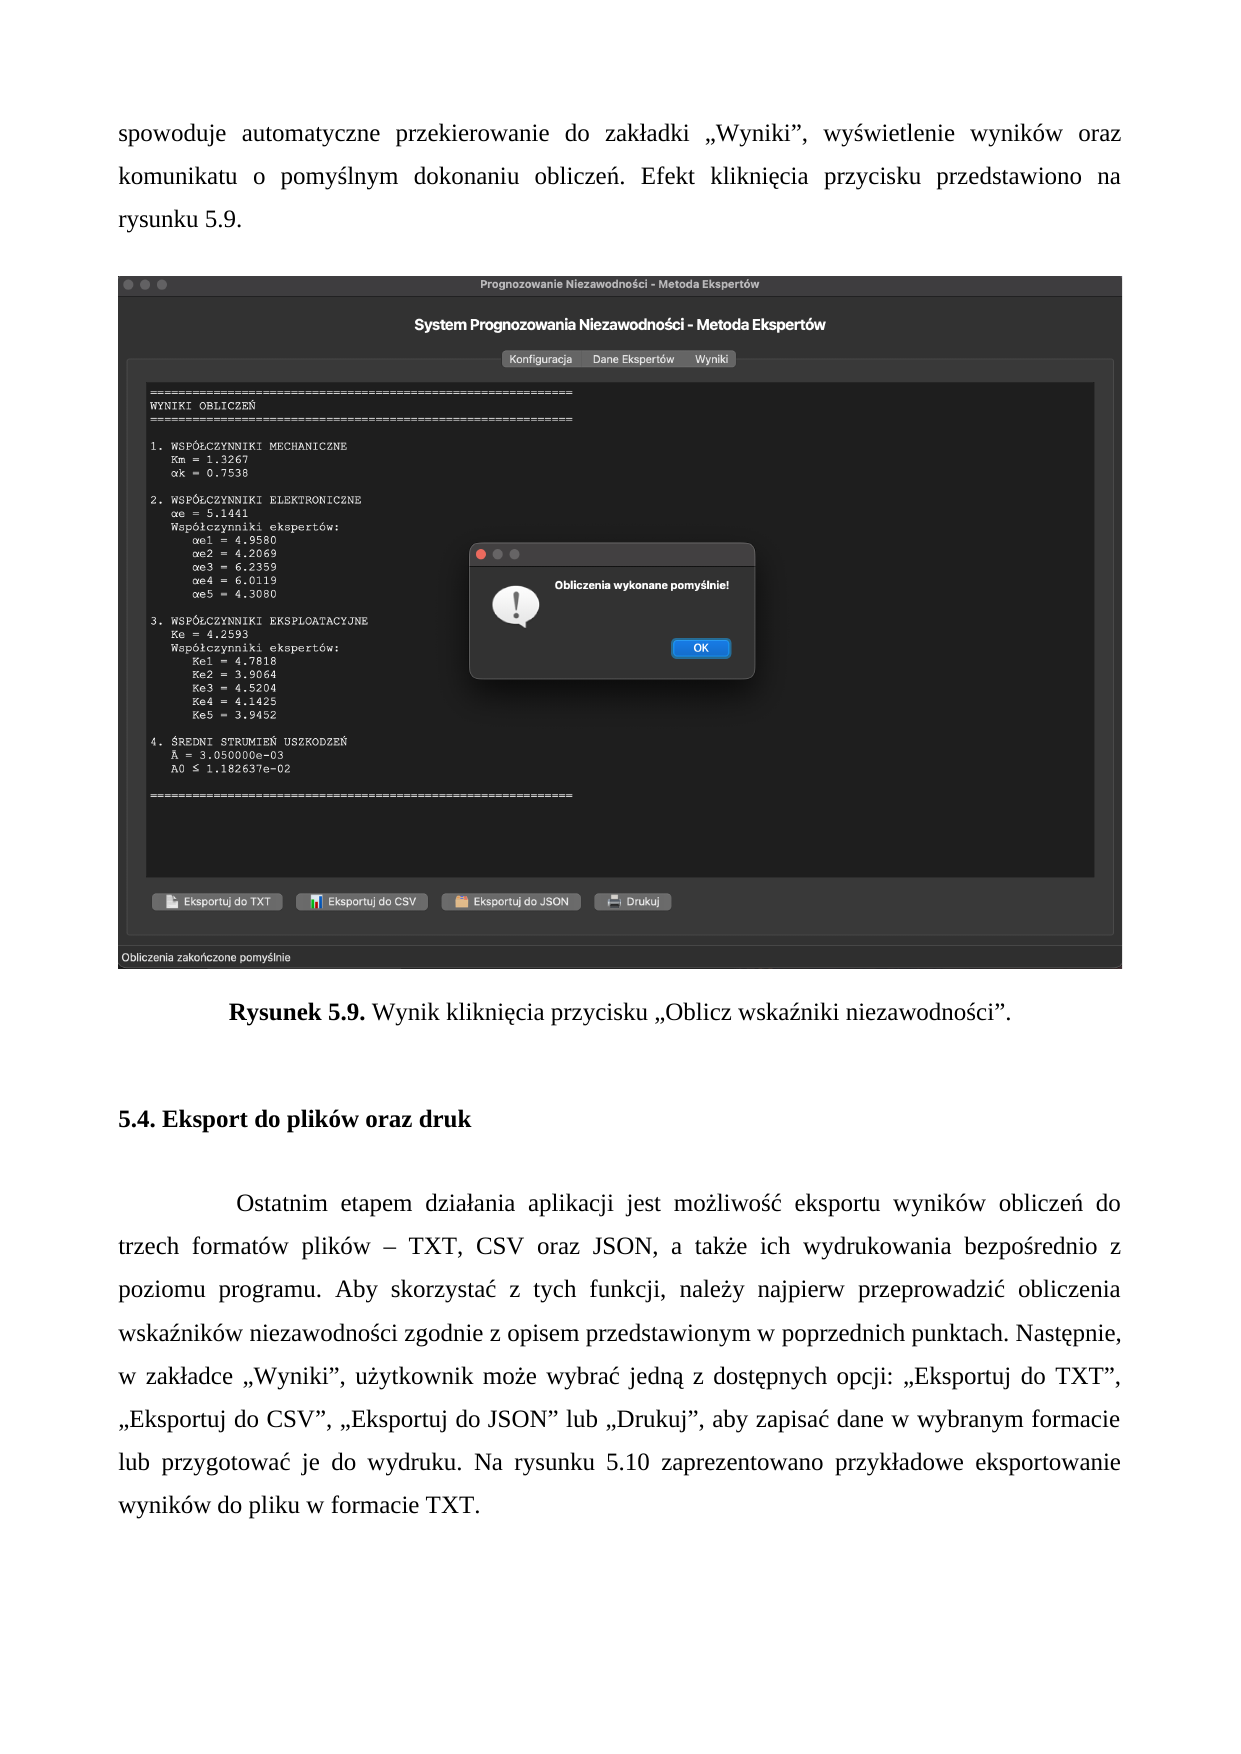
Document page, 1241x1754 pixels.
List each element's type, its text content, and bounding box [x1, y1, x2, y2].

text Ostatnim etapem działania aplikacji jest możliwość eksportu wyników obliczeń do trzech formatów plików – TXT, CSV oraz JSON, a także ich wydrukowania bezpośrednio z poziomu programu. Aby skorzystać z tych funkcji, należy najpierw przeprowadzić obliczenia wskaźników niezawodności zgodnie z opisem przedstawionym w poprzednich punktach. Następnie, w zakładce „Wyniki”, użytkownik może wybrać jedną z dostępnych opcji: „Eksportuj do TXT”, „Eksportuj do CSV”, „Eksportuj do JSON” lub „Drukuj”, aby zapisać dane w wybranym formacie lub przygotować je do wydruku. Na rysunku 5.10 zaprezentowano przykładowe eksportowanie wyników do pliku w formacie TXT. [118, 1188, 1122, 1519]
text Rysunek 5.9. Wynik kliknięcia przycisku „Oblicz wskaźniki niezawodności”. [118, 997, 1122, 1026]
picture [118, 276, 1123, 969]
subtitle 5.4. Eksport do plików oraz druk [118, 1104, 1122, 1133]
text spowoduje automatyczne przekierowanie do zakładki „Wyniki”, wyświetlenie wyników oraz komunikatu o pomyślnym dokonaniu obliczeń. Efekt kliknięcia przycisku przedstawiono na rysunku 5.9. [118, 118, 1122, 233]
